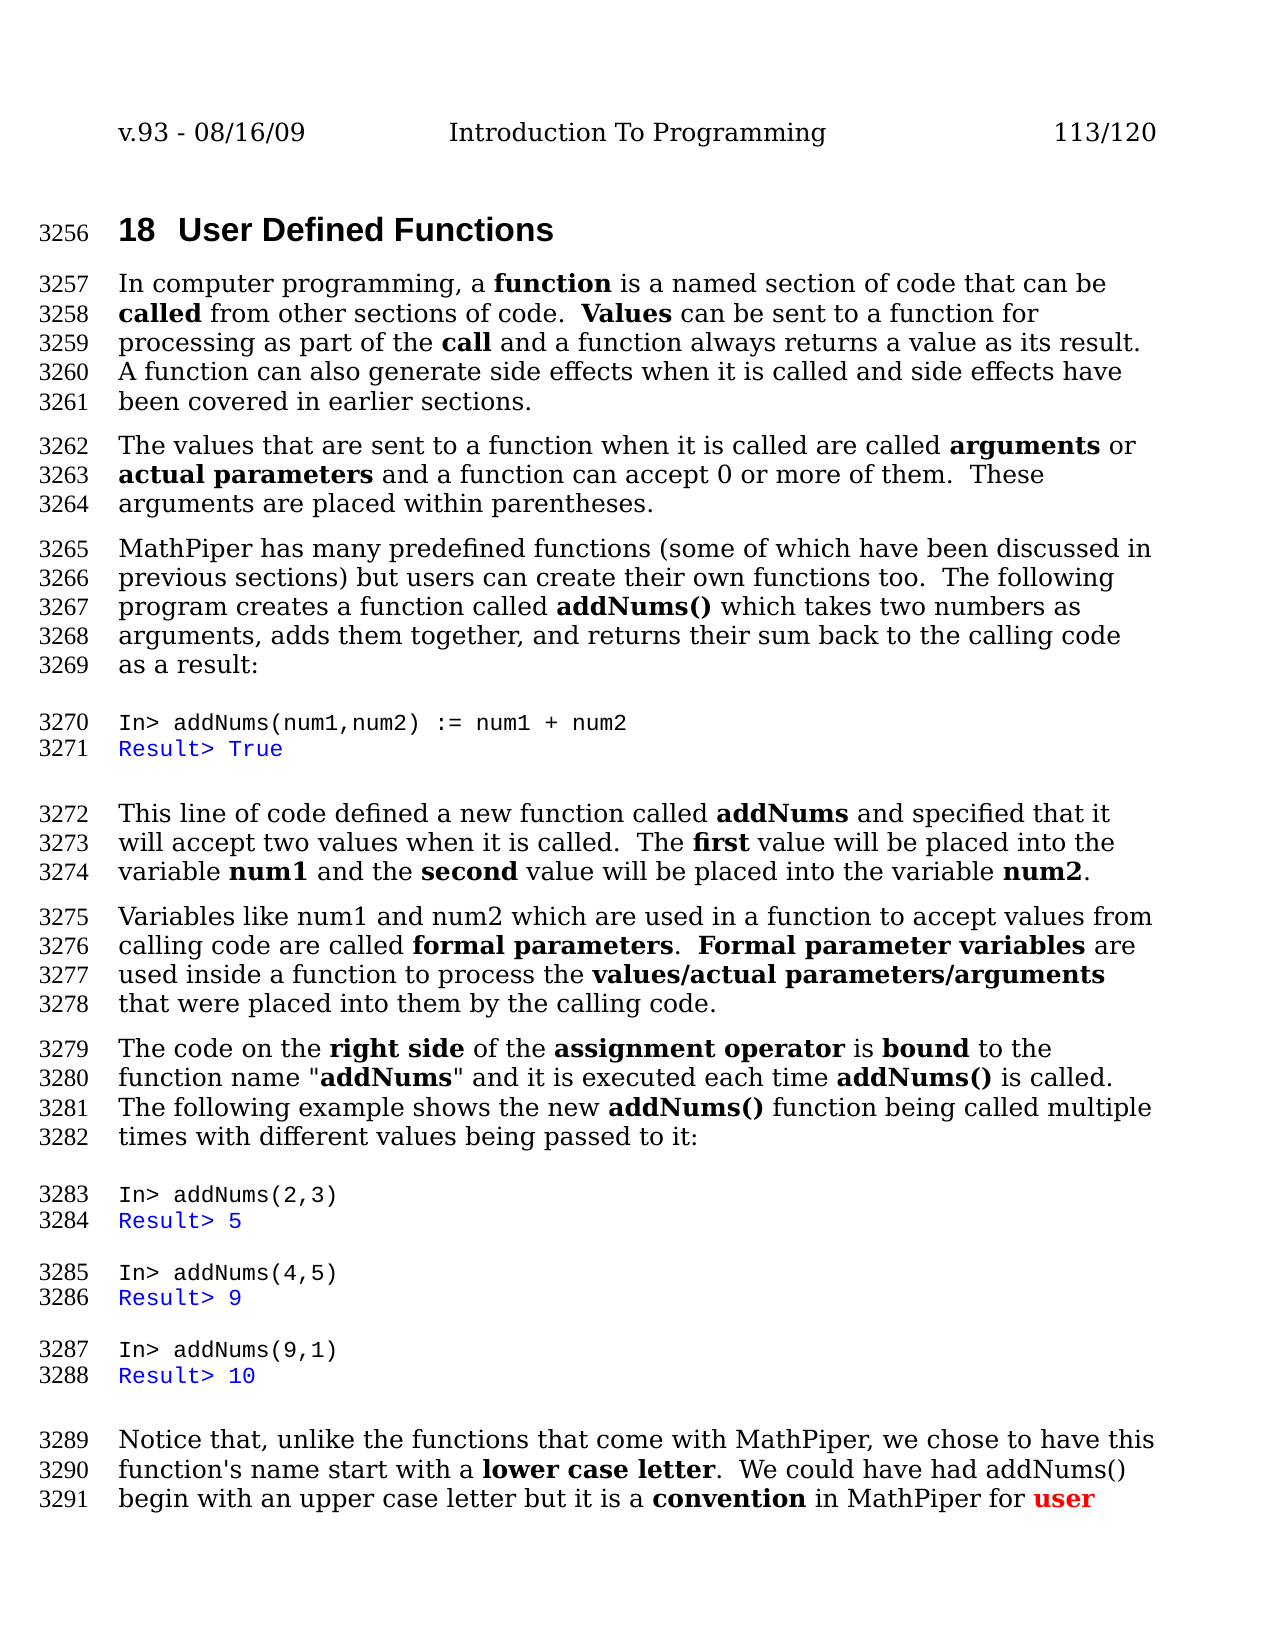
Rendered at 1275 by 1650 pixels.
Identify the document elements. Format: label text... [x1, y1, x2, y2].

text Result> 9 [118, 1287, 1157, 1313]
text Result> True [118, 738, 1157, 764]
text Result> 10 [118, 1364, 1157, 1391]
text In> addNums(4,5) [118, 1261, 1157, 1287]
text Notice that, unlike the functions that come with MathPiper, we chose to have this function's name start with a lower case letter. We could have had addNums() begin with an upper case letter but it is a convention in MathPiper for user [118, 1425, 1157, 1513]
text Variables like num1 and num2 which are used in a function to accept values from calling code are called formal parameters. Formal parameter variables are used inside a function to process the values/actual parameters/arguments that were placed into them by the calling code. [118, 902, 1157, 1019]
text MathPiper has many predefined functions (some of which have been discussed in previous sections) but users can create their own functions too. The following program creates a function called addNums() which takes two numbers as arguments, adds them together, and returns their sum back to the calling code as a result: [118, 534, 1157, 680]
subtitle User Defined Functions [118, 210, 1157, 248]
text Result> 5 [118, 1209, 1157, 1235]
text In> addNums(num1,num2) := num1 + num2 [118, 712, 1157, 738]
text In> addNums(2,3) [118, 1183, 1157, 1209]
text In> addNums(9,1) [118, 1339, 1157, 1364]
text The values that are sent to a function when it is called are called arguments or actual parameters and a function can accept 0 or more of them. These arguments are placed within parentheses. [118, 431, 1157, 519]
text In computer programming, a function is a named section of code that can be called from other sections of code. Values can be sent to a function for processing as part of the call and a function always returns a value as its result. A function can also generate side effects when it is called and side effects have been covered in earlier sections. [118, 269, 1157, 416]
text The code on the right side of the assignment operator is bound to the function name "addNums" and it is executed each time addNums() is called. The following example shows the new addNums() function being called multiple times with different values being passed to it: [118, 1034, 1157, 1151]
text This line of code defined a new function called addNums and specified that it will accept two values when it is called. The first value will be placed into the variable num1 and the second value will be placed into the variable num2. [118, 798, 1157, 887]
